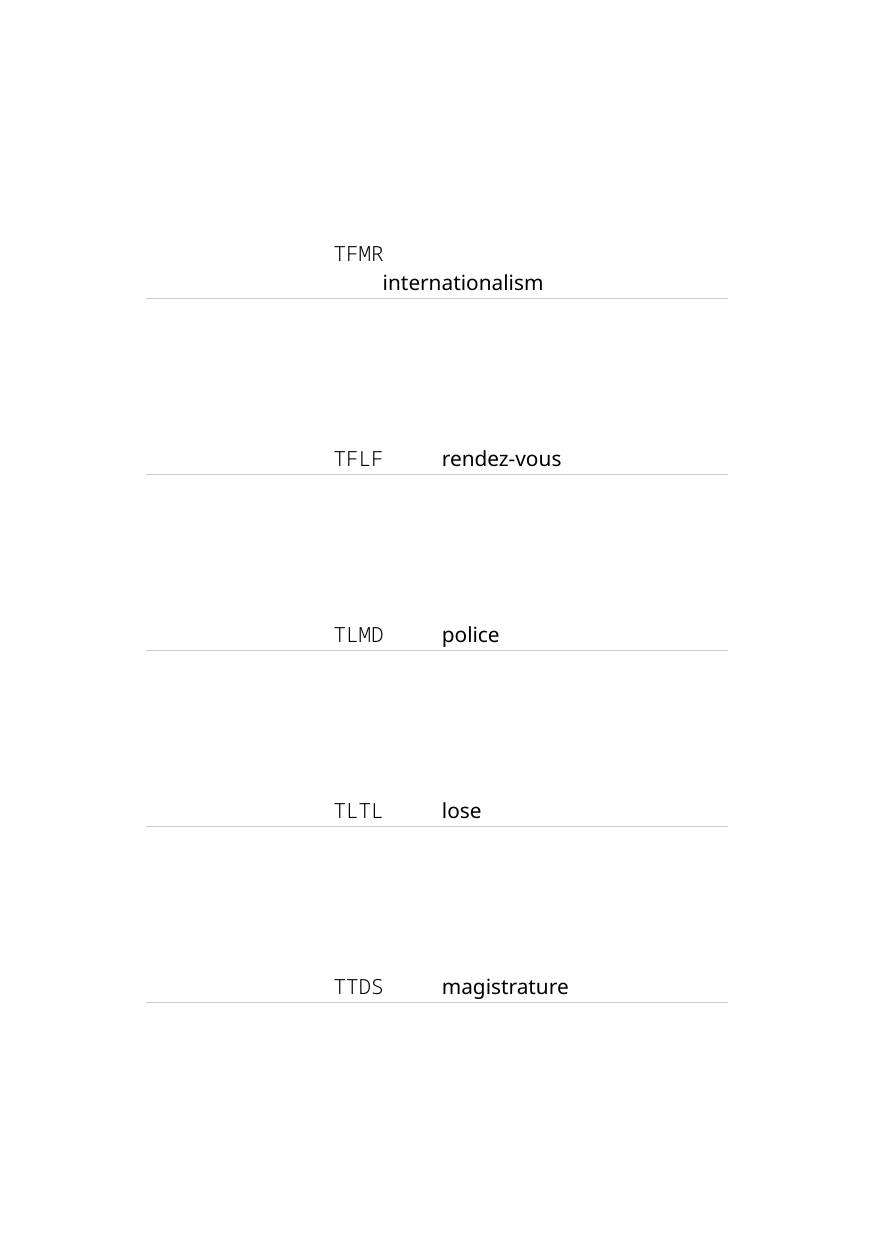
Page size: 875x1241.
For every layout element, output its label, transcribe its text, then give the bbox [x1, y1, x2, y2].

text TFMR internationalism [146, 94, 728, 298]
text TLMD police [146, 475, 728, 650]
text TLTL lose [146, 651, 728, 826]
text TTDS magistrature [146, 827, 728, 1002]
text TFLF rendez-vous [146, 299, 728, 474]
